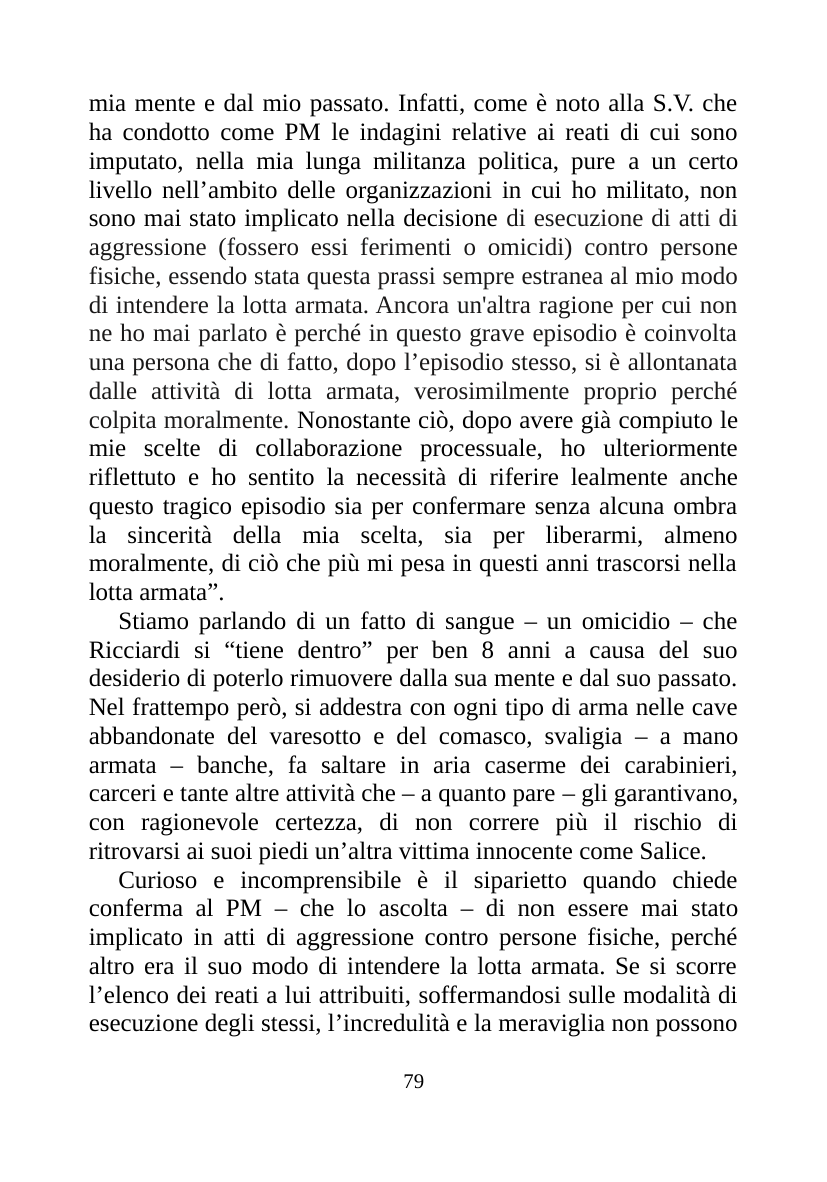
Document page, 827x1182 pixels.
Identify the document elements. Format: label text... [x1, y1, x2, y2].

text Stiamo parlando di un fatto di sangue – un omicidio – che Ricciardi si “tiene dentro” per ben 8 anni a causa del suo desiderio di poterlo rimuovere dalla sua mente e dal suo passato. Nel frattempo però, si addestra con ogni tipo di arma nelle cave abbandonate del varesotto e del comasco, svaligia – a mano armata – banche, fa saltare in aria caserme dei carabinieri, carceri e tante altre attività che – a quanto pare – gli garantivano, con ragionevole certezza, di non correre più il rischio di ritrovarsi ai suoi piedi un’altra vittima innocente come Salice. [88, 606, 738, 865]
text Curioso e incomprensibile è il siparietto quando chiede conferma al PM – che lo ascolta – di non essere mai stato implicato in atti di aggressione contro persone fisiche, perché altro era il suo modo di intendere la lotta armata. Se si scorre l’elenco dei reati a lui attribuiti, soffermandosi sulle modalità di esecuzione degli stessi, l’incredulità e la meraviglia non possono [88, 865, 738, 1037]
text mia mente e dal mio passato. Infatti, come è noto alla S.V. che ha condotto come PM le indagini relative ai reati di cui sono imputato, nella mia lunga militanza politica, pure a un certo livello nell’ambito delle organizzazioni in cui ho militato, non sono mai stato implicato nella decisione di esecuzione di atti di aggressione (fossero essi ferimenti o omicidi) contro persone fisiche, essendo stata questa prassi sempre estranea al mio modo di intendere la lotta armata. Ancora un'altra ragione per cui non ne ho mai parlato è perché in questo grave episodio è coinvolta una persona che di fatto, dopo l’episodio stesso, si è allontanata dalle attività di lotta armata, verosimilmente proprio perché colpita moralmente. Nonostante ciò, dopo avere già compiuto le mie scelte di collaborazione processuale, ho ulteriormente riflettuto e ho sentito la necessità di riferire lealmente anche questo tragico episodio sia per confermare senza alcuna ombra la sincerità della mia scelta, sia per liberarmi, almeno moralmente, di ciò che più mi pesa in questi anni trascorsi nella lotta armata”. [88, 88, 738, 606]
